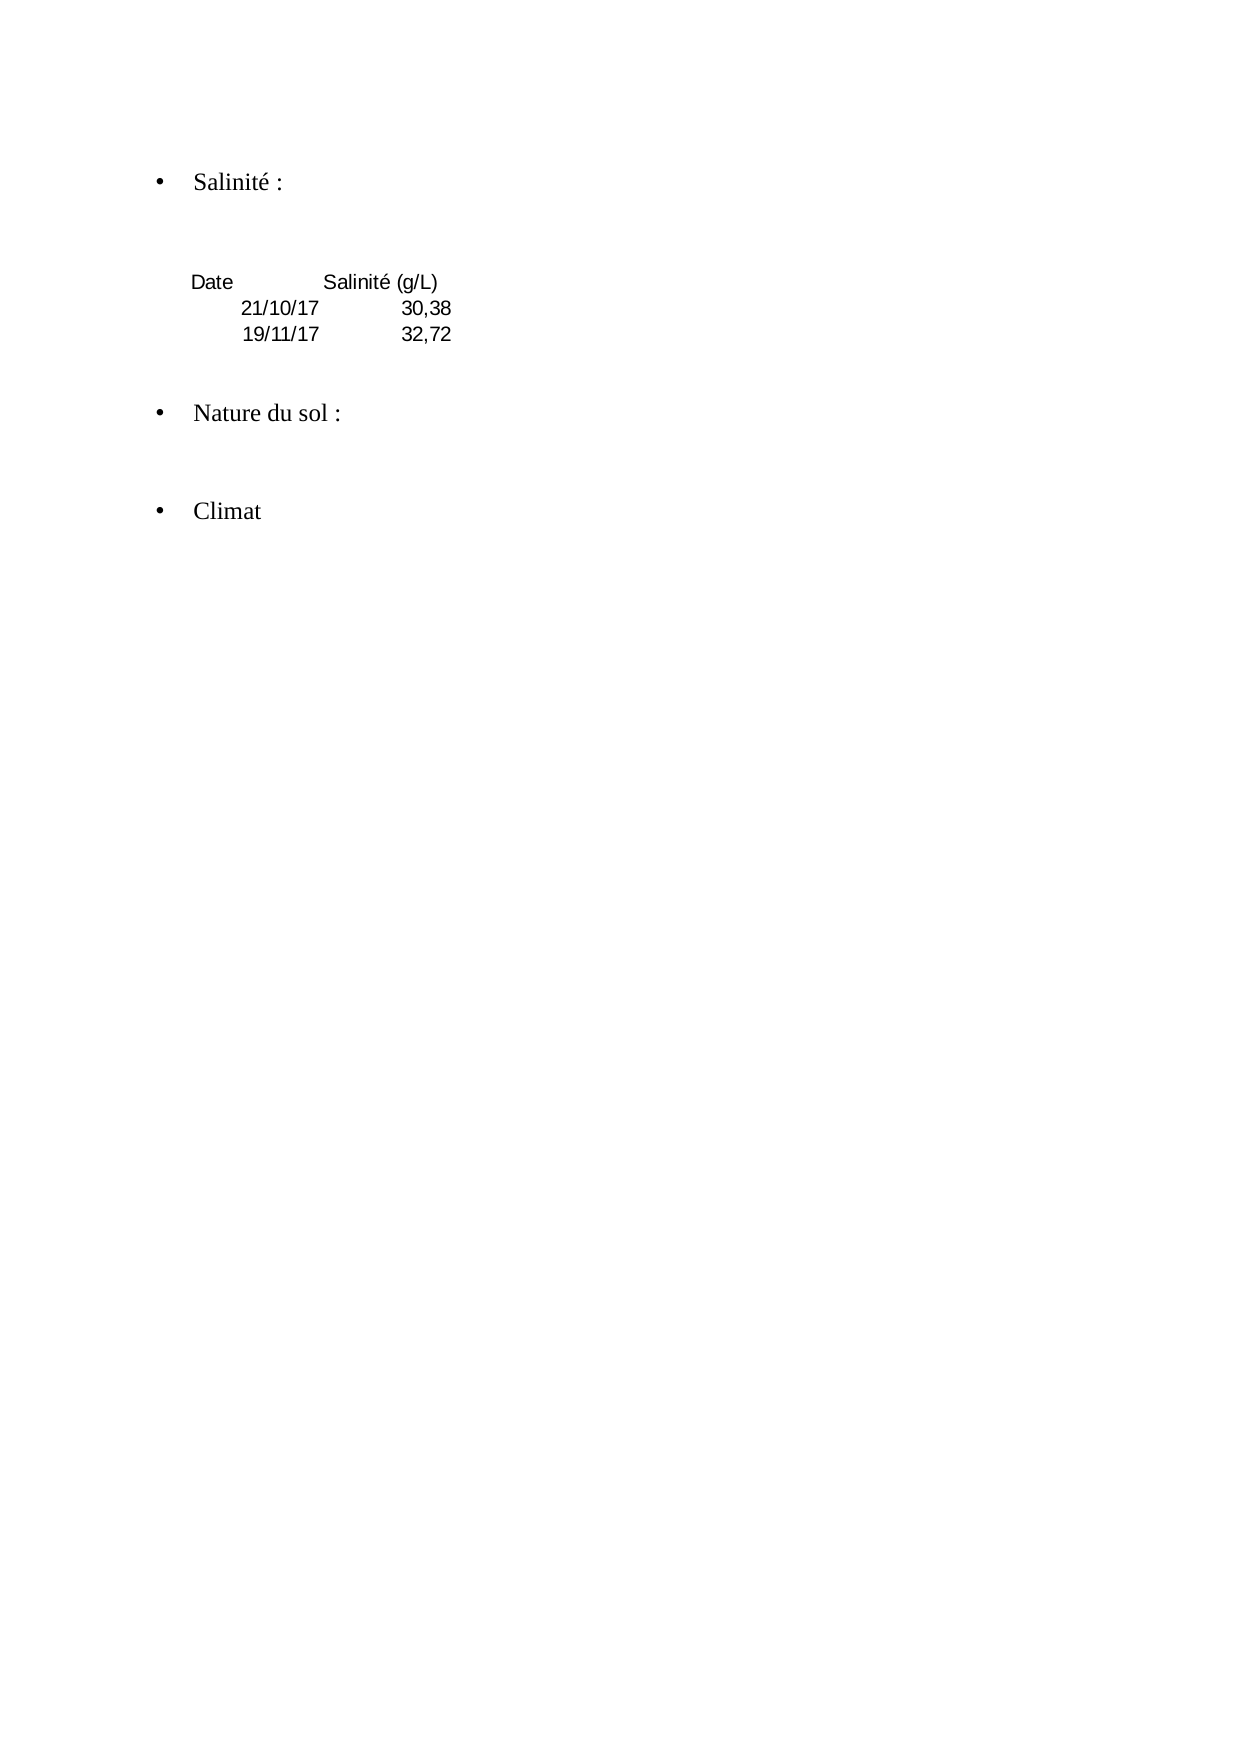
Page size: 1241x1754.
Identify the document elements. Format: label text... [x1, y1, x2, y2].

list Climat [156, 496, 1122, 525]
list Salinité : [156, 167, 1122, 230]
list Nature du sol : [156, 398, 1122, 427]
